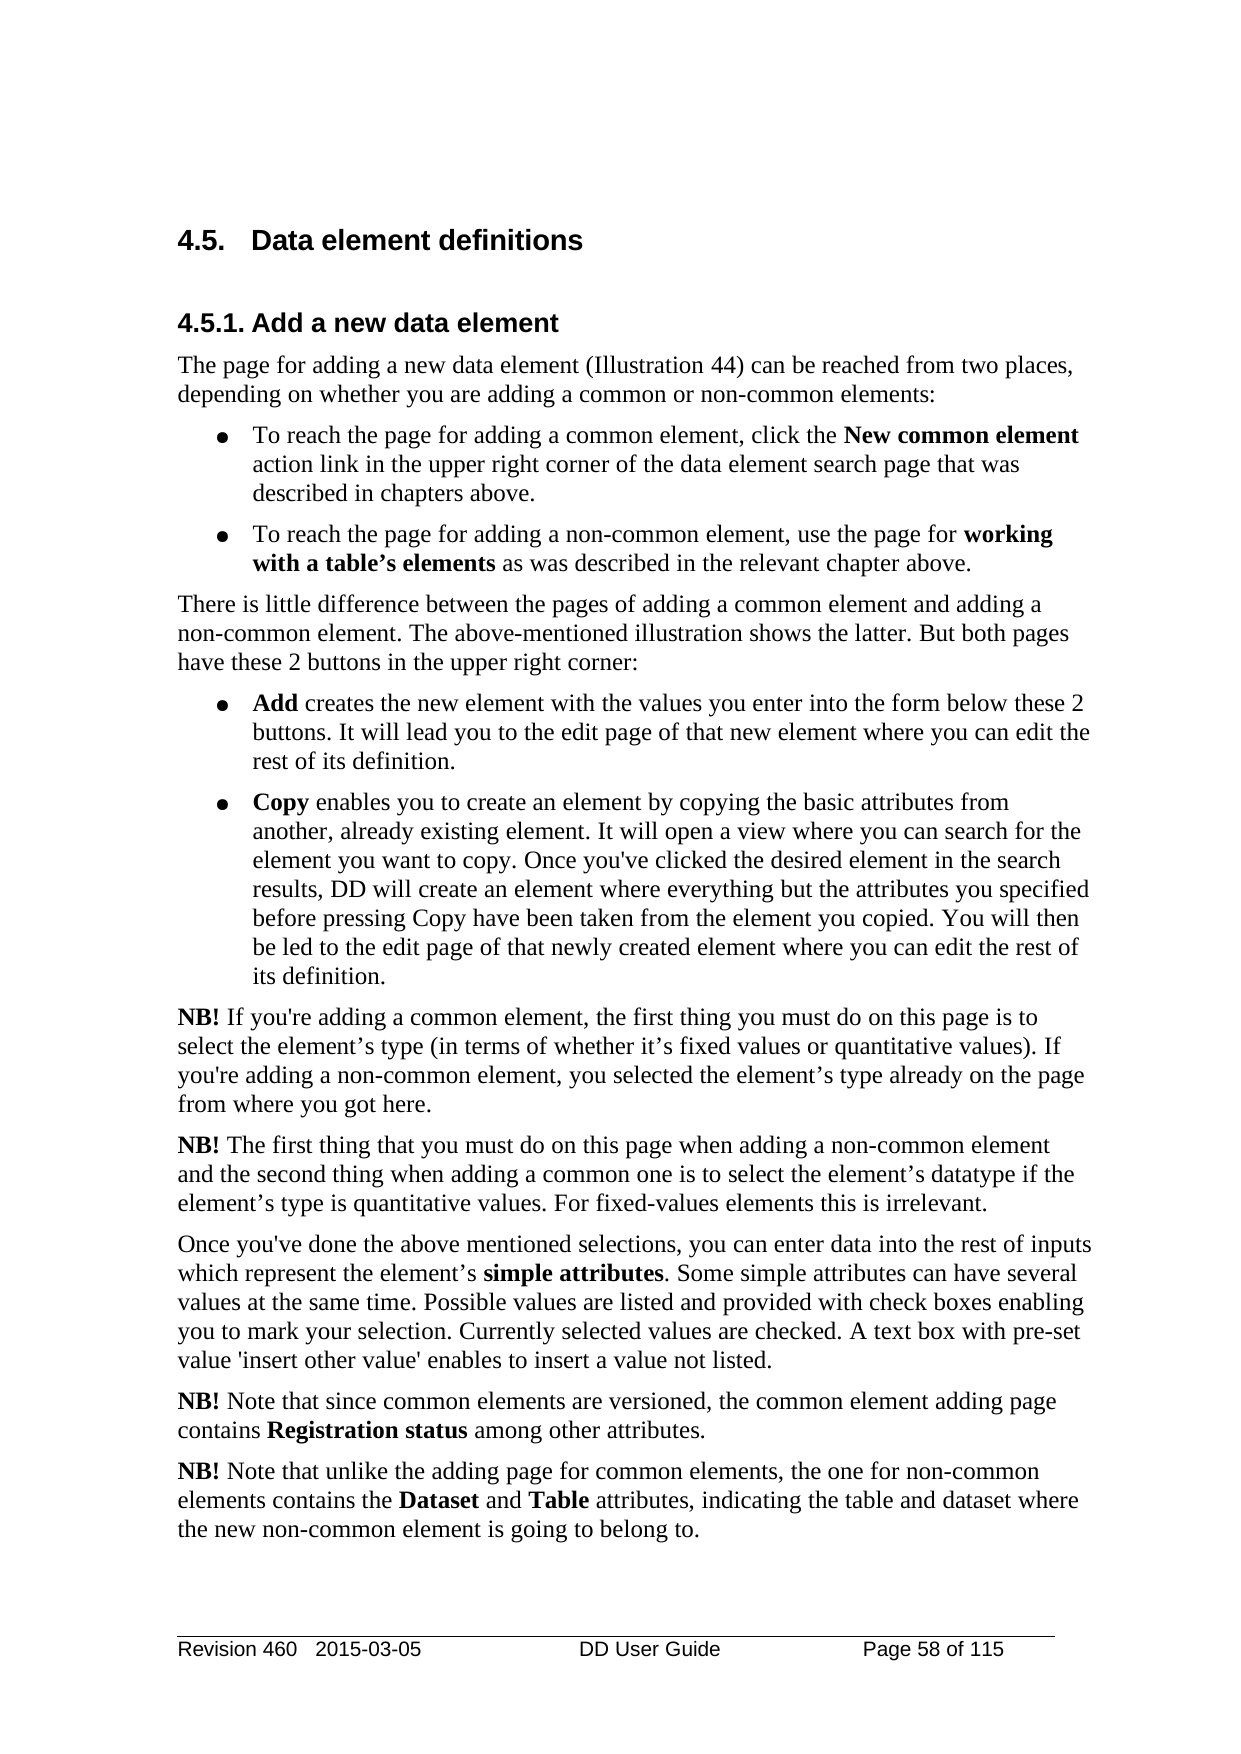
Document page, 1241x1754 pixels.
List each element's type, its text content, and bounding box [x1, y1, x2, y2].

list To reach the page for adding a non-common element, use the page for working with a table’s elements as was described in the relevant chapter above. [215, 519, 1092, 577]
text NB! Note that unlike the adding page for common elements, the one for non-common elements contains the Dataset and Table attributes, indicating the table and dataset where the new non-common element is going to belong to. [177, 1456, 1092, 1543]
subtitle Data element definitions [177, 223, 1092, 257]
text NB! The first thing that you must do on this page when adding a non-common element and the second thing when adding a common one is to select the element’s datatype if the element’s type is quantitative values. For fixed-values elements this is irrelevant. [177, 1130, 1092, 1217]
text There is little difference between the pages of adding a common element and adding a non-common element. The above-mentioned illustration shows the latter. But both pages have these 2 buttons in the upper right corner: [177, 589, 1092, 676]
text NB! If you're adding a common element, the first thing you must do on this page is to select the element’s type (in terms of whether it’s fixed values or quantitative values). If you're adding a non-common element, you selected the element’s type already on the page from where you got here. [177, 1002, 1092, 1118]
text Once you've done the above mentioned selections, you can enter data into the rest of inputs which represent the element’s simple attributes. Some simple attributes can have several values at the same time. Possible values are listed and provided with check boxes enabling you to mark your selection. Currently selected values are checked. A text box with pre-set value 'insert other value' enables to insert a value not listed. [177, 1229, 1092, 1374]
text The page for adding a new data element (Illustration 44) can be reached from two places, depending on whether you are adding a common or non-common elements: [177, 350, 1092, 408]
text NB! Note that since common elements are versioned, the common element adding page contains Registration status among other attributes. [177, 1386, 1092, 1444]
subtitle Add a new data element [177, 307, 1092, 338]
list To reach the page for adding a common element, click the New common element action link in the upper right corner of the data element search page that was described in chapters above. [215, 420, 1092, 507]
list Copy enables you to create an element by copying the basic attributes from another, already existing element. It will open a view where you can search for the element you want to copy. Once you've clicked the desired element in the search results, DD will create an element where everything but the attributes you specified before pressing Copy have been taken from the element you copied. You will then be led to the edit page of that newly created element where you can edit the rest of its definition. [215, 787, 1092, 990]
list Add creates the new element with the values you enter into the form below these 2 buttons. It will lead you to the edit page of that new element where you can edit the rest of its definition. [215, 688, 1092, 775]
